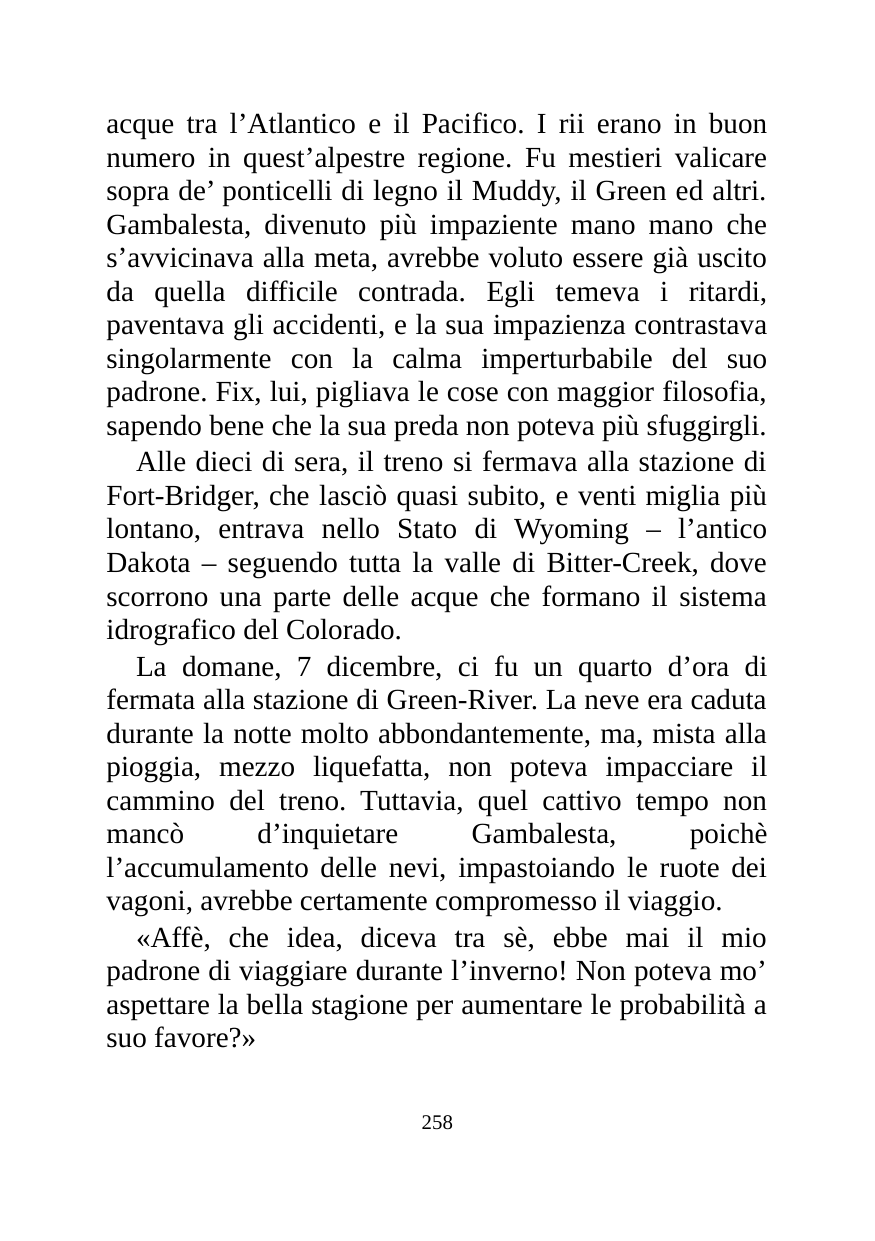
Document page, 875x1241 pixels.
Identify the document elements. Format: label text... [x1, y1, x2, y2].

text «Affè, che idea, diceva tra sè, ebbe mai il mio padrone di viaggiare durante l’inverno! Non poteva mo’ aspettare la bella stagione per aumentare le probabilità a suo favore?» [106, 920, 768, 1054]
text acque tra l’Atlantico e il Pacifico. I rii erano in buon numero in quest’alpestre regione. Fu mestieri valicare sopra de’ ponticelli di legno il Muddy, il Green ed altri. Gambalesta, divenuto più impaziente mano mano che s’avvicinava alla meta, avrebbe voluto essere già uscito da quella difficile contrada. Egli temeva i ritardi, paventava gli accidenti, e la sua impazienza contrastava singolarmente con la calma imperturbabile del suo padrone. Fix, lui, pigliava le cose con maggior filosofia, sapendo bene che la sua preda non poteva più sfuggirgli. [106, 106, 768, 442]
text La domane, 7 dicembre, ci fu un quarto d’ora di fermata alla stazione di Green-River. La neve era caduta durante la notte molto abbondantemente, ma, mista alla pioggia, mezzo liquefatta, non poteva impacciare il cammino del treno. Tuttavia, quel cattivo tempo non mancò d’inquietare Gambalesta, poichè l’accumulamento delle nevi, impastoiando le ruote dei vagoni, avrebbe certamente compromesso il viaggio. [106, 649, 768, 917]
text Alle dieci di sera, il treno si fermava alla stazione di Fort-Bridger, che lasciò quasi subito, e venti miglia più lontano, entrava nello Stato di Wyoming – l’antico Dakota – seguendo tutta la valle di Bitter-Creek, dove scorrono una parte delle acque che formano il sistema idrografico del Colorado. [106, 444, 768, 646]
